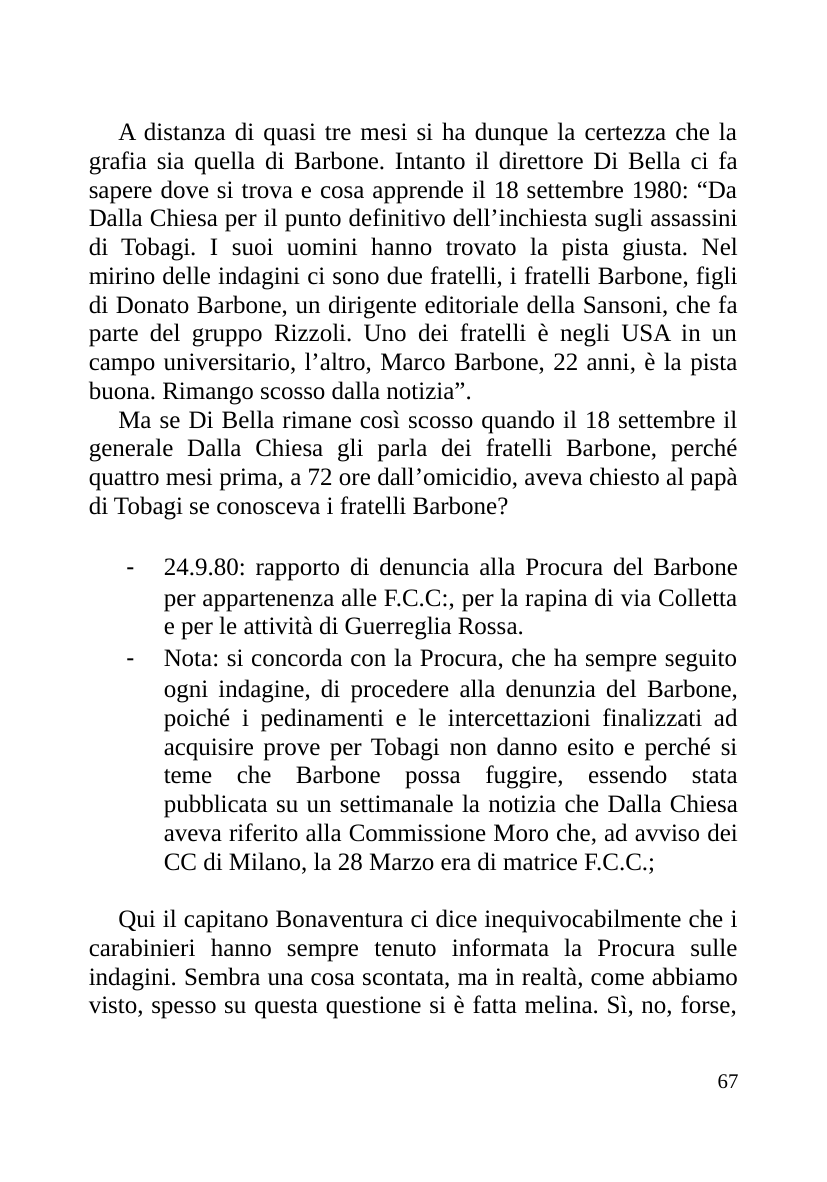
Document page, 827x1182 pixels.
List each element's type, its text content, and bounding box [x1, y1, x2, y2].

text A distanza di quasi tre mesi si ha dunque la certezza che la grafia sia quella di Barbone. Intanto il direttore Di Bella ci fa sapere dove si trova e cosa apprende il 18 settembre 1980: “Da Dalla Chiesa per il punto definitivo dell’inchiesta sugli assassini di Tobagi. I suoi uomini hanno trovato la pista giusta. Nel mirino delle indagini ci sono due fratelli, i fratelli Barbone, figli di Donato Barbone, un dirigente editoriale della Sansoni, che fa parte del gruppo Rizzoli. Uno dei fratelli è negli USA in un campo universitario, l’altro, Marco Barbone, 22 anni, è la pista buona. Rimango scosso dalla notizia”. [88, 117, 738, 405]
text Qui il capitano Bonaventura ci dice inequivocabilmente che i carabinieri hanno sempre tenuto informata la Procura sulle indagini. Sembra una cosa scontata, ma in realtà, come abbiamo visto, spesso su questa questione si è fatta melina. Sì, no, forse, [88, 904, 738, 1019]
text Ma se Di Bella rimane così scosso quando il 18 settembre il generale Dalla Chiesa gli parla dei fratelli Barbone, perché quattro mesi prima, a 72 ore dall’omicidio, aveva chiesto al papà di Tobagi se conosceva i fratelli Barbone? [88, 405, 738, 520]
list 24.9.80: rapporto di denuncia alla Procura del Barbone per appartenenza alle F.C.C:, per la rapina di via Colletta e per le attività di Guerreglia Rossa. [126, 548, 738, 640]
